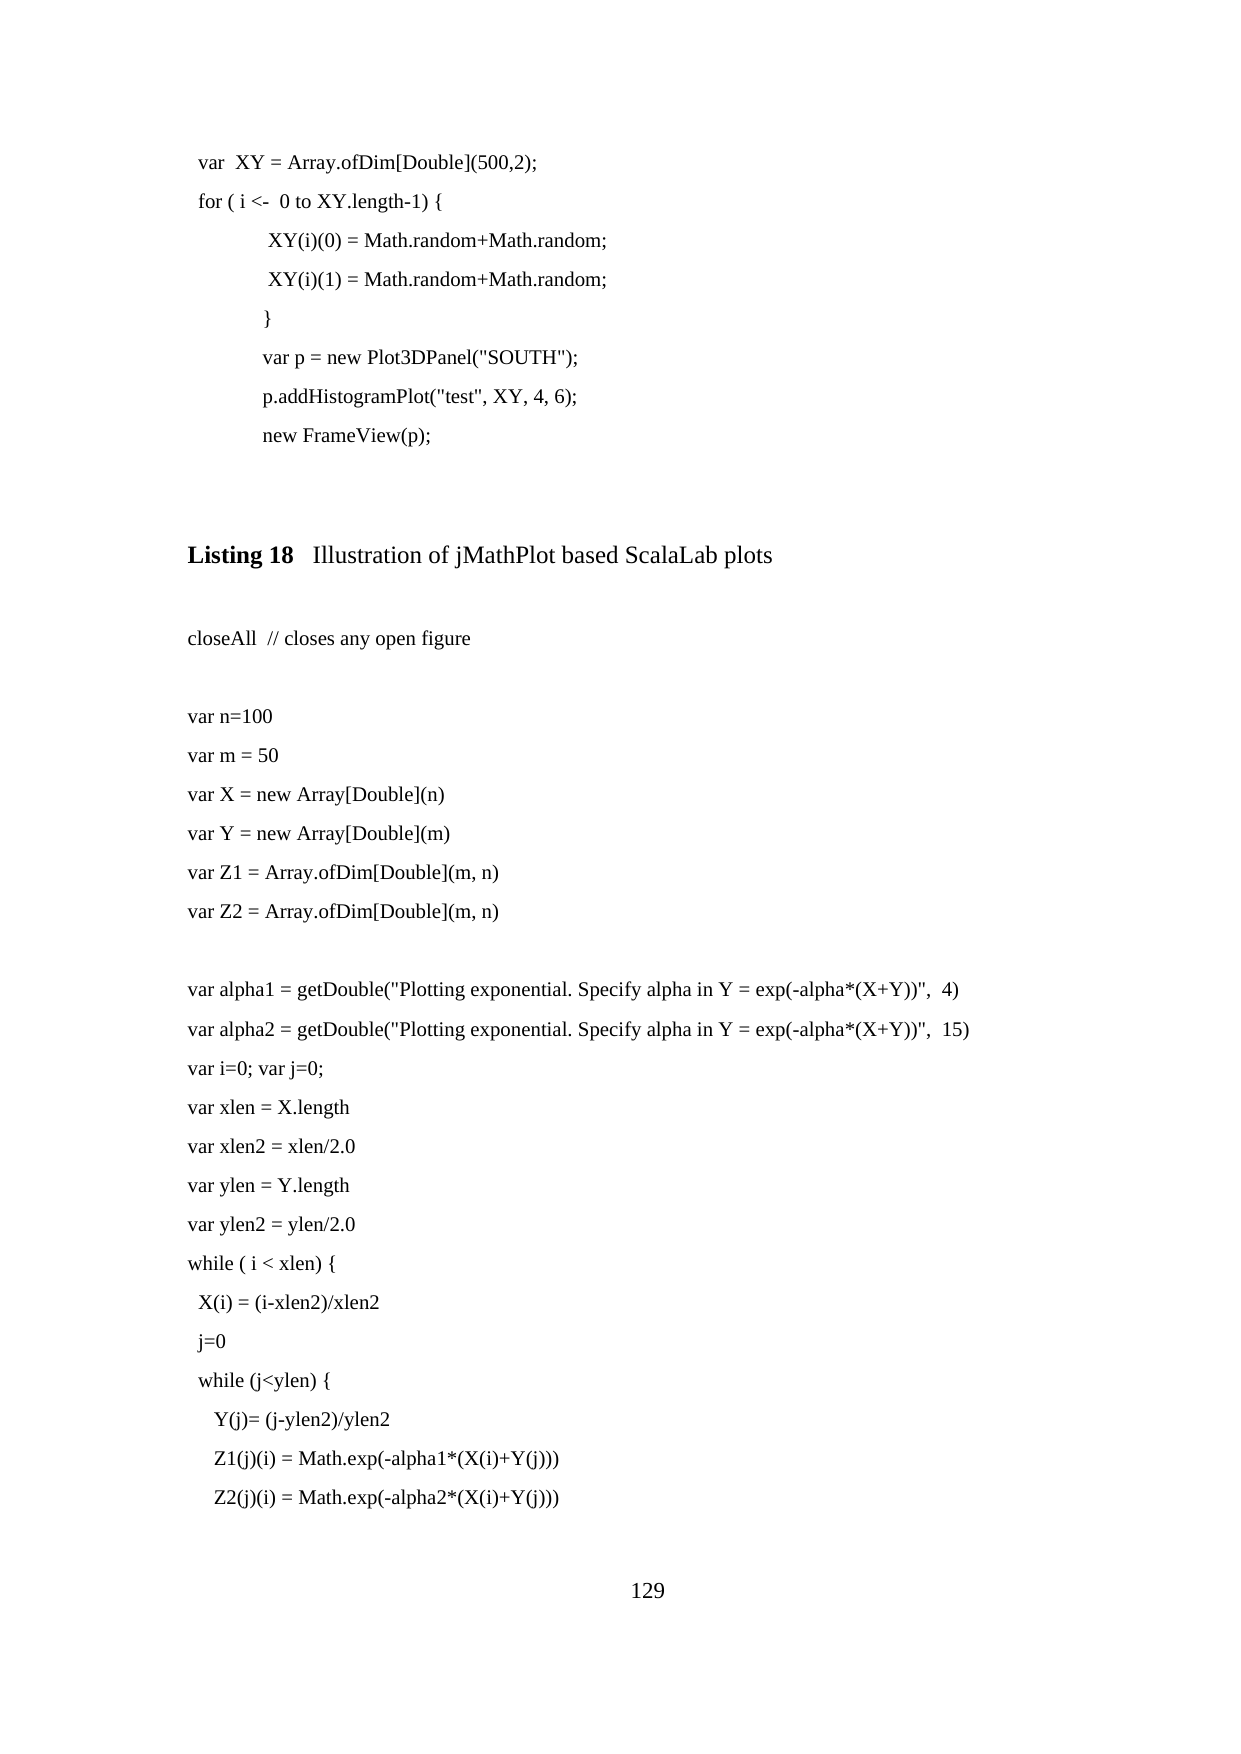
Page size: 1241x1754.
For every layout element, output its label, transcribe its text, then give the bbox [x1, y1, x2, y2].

text new FrameView(p); [187, 423, 1108, 447]
text var Z1 = Array.ofDim[Double](m, n) [187, 860, 1108, 884]
text var n=100 [187, 704, 1108, 728]
text var X = new Array[Double](n) [187, 782, 1108, 806]
text Z1(j)(i) = Math.exp(-alpha1*(X(i)+Y(j))) [187, 1446, 1108, 1470]
text for ( i <- 0 to XY.length-1) { [187, 189, 1108, 213]
text var p = new Plot3DPanel("SOUTH"); [187, 345, 1108, 369]
text p.addHistogramPlot("test", XY, 4, 6); [187, 384, 1108, 408]
text Listing 18 Illustration of jMathPlot based ScalaLab plots [187, 541, 1108, 569]
text closeAll // closes any open figure [187, 626, 1108, 650]
text var ylen = Y.length [187, 1173, 1108, 1197]
text var Z2 = Array.ofDim[Double](m, n) [187, 899, 1108, 923]
text var alpha2 = getDouble("Plotting exponential. Specify alpha in Y = exp(-alpha*(X+Y))", 15) [187, 1016, 1108, 1041]
text XY(i)(0) = Math.random+Math.random; [187, 228, 1108, 252]
text j=0 [187, 1329, 1108, 1353]
text var xlen = X.length [187, 1094, 1108, 1119]
text var m = 50 [187, 743, 1108, 767]
text X(i) = (i-xlen2)/xlen2 [187, 1290, 1108, 1314]
text var xlen2 = xlen/2.0 [187, 1134, 1108, 1158]
text var ylen2 = ylen/2.0 [187, 1212, 1108, 1236]
text var Y = new Array[Double](m) [187, 821, 1108, 845]
text var i=0; var j=0; [187, 1056, 1108, 1079]
text Y(j)= (j-ylen2)/ylen2 [187, 1407, 1108, 1431]
text var alpha1 = getDouble("Plotting exponential. Specify alpha in Y = exp(-alpha*(X+Y))", 4) [187, 977, 1108, 1001]
text while ( i < xlen) { [187, 1251, 1108, 1275]
text } [187, 306, 1108, 330]
text while (j<ylen) { [187, 1368, 1108, 1392]
text var XY = Array.ofDim[Double](500,2); [187, 150, 1108, 174]
text Z2(j)(i) = Math.exp(-alpha2*(X(i)+Y(j))) [187, 1485, 1108, 1509]
text XY(i)(1) = Math.random+Math.random; [187, 267, 1108, 291]
